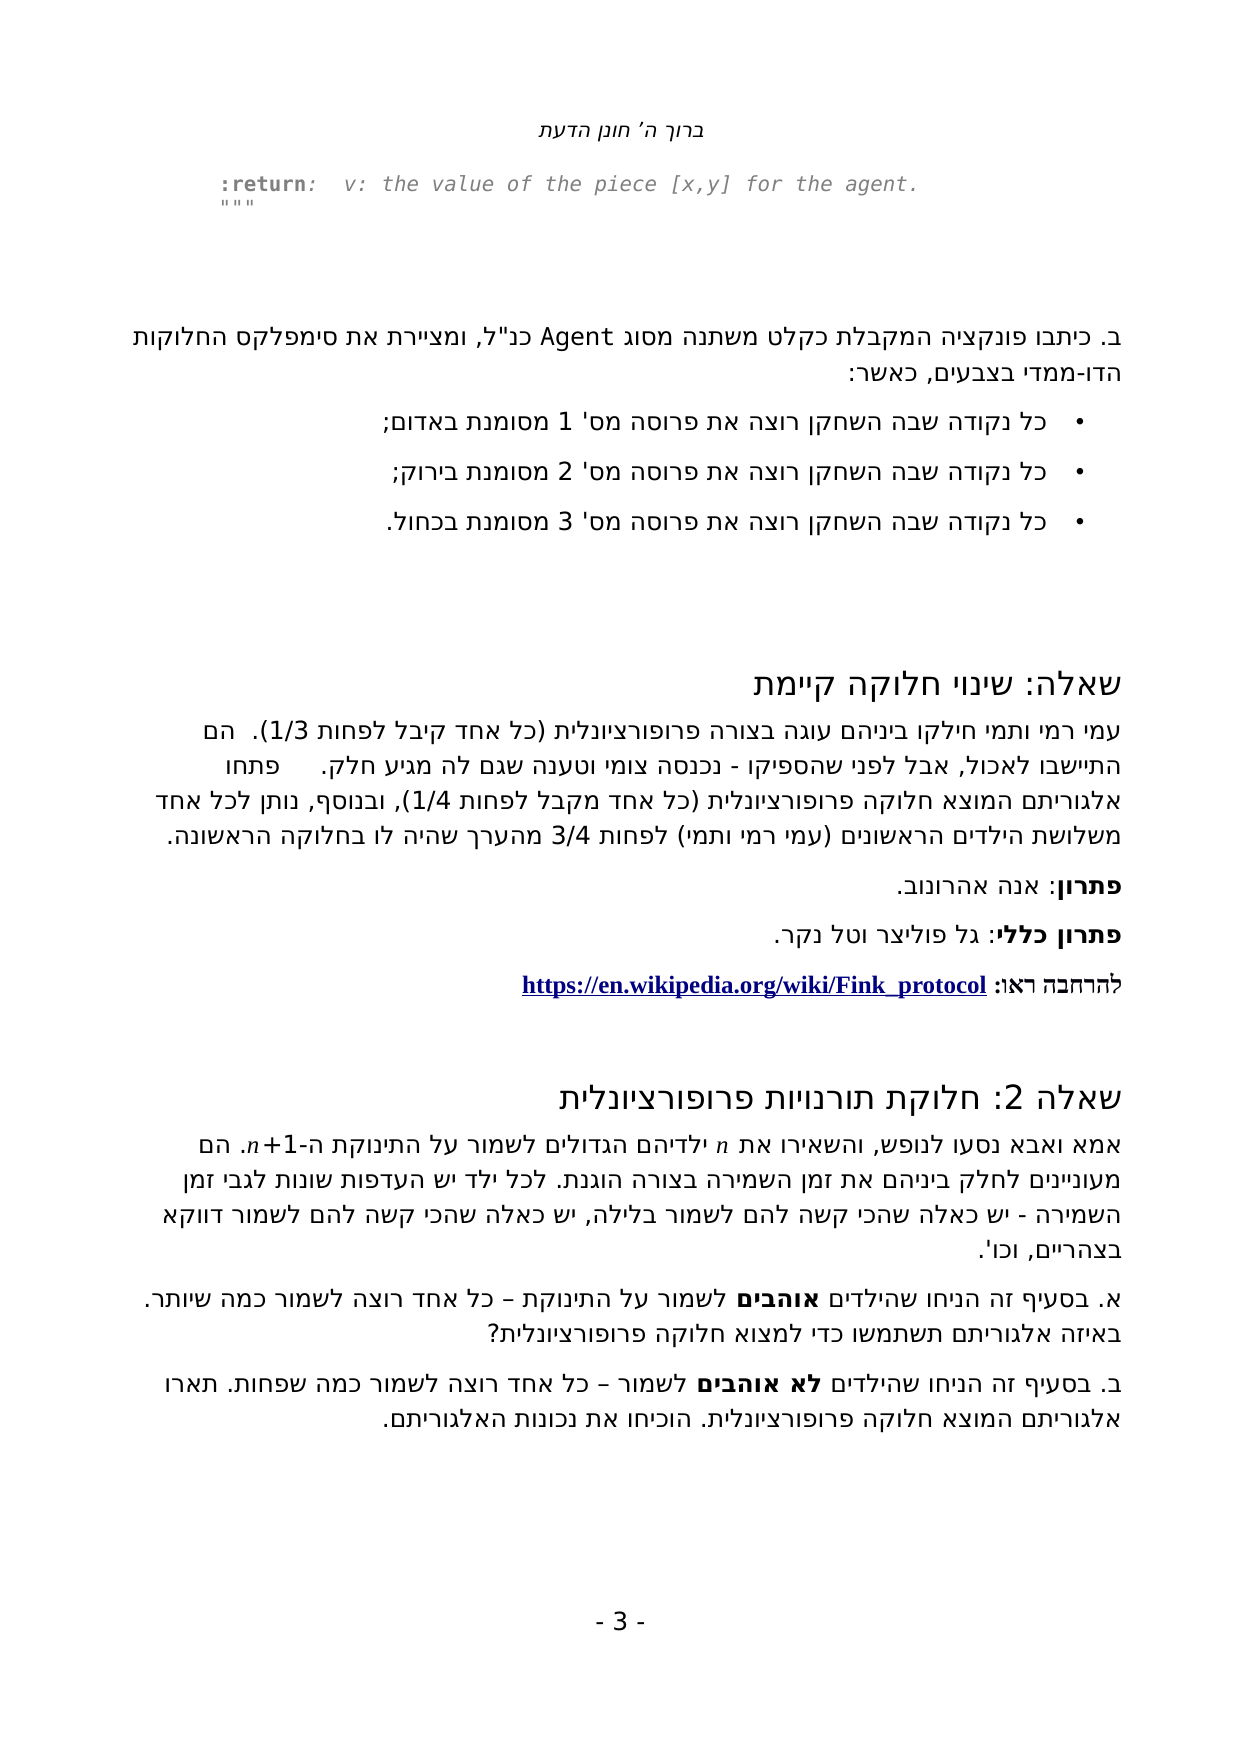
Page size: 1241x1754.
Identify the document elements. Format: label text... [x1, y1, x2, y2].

subtitle שאלה 2: חלוקת תורנויות פרופורציונלית [118, 1078, 1122, 1117]
text עמי רמי ותמי חילקו ביניהם עוגה בצורה פרופורציונלית (כל אחד קיבל לפחות 1/3). הם התיישבו לאכול, אבל לפני שהספיקו - נכנסה צומי וטענה שגם לה מגיע חלק. פתחו אלגוריתם המוצא חלוקה פרופורציונלית (כל אחד מקבל לפחות 1/4), ובנוסף, נותן לכל אחד משלושת הילדים הראשונים (עמי רמי ותמי) לפחות 3/4 מהערך שהיה לו בחלוקה הראשונה. [118, 716, 1122, 850]
text להרחבה ראו: https://en.wikipedia.org/wiki/Fink_protocol [118, 970, 1122, 999]
text פתרון: אנה אהרונוב. [118, 871, 1122, 900]
text :return: v: the value of the piece [x,y] for the agent. """ [118, 172, 1122, 249]
list כל נקודה שבה השחקן רוצה את פרוסה מס' 3 מסומנת בכחול. [118, 507, 1084, 536]
list כל נקודה שבה השחקן רוצה את פרוסה מס' 1 מסומנת באדום; [118, 408, 1084, 437]
list כל נקודה שבה השחקן רוצה את פרוסה מס' 2 מסומנת בירוק; [118, 457, 1084, 486]
text ב. כיתבו פונקציה המקבלת כקלט משתנה מסוג Agent כנ"ל, ומציירת את סימפלקס החלוקות הדו-ממדי בצבעים, כאשר: [118, 318, 1122, 387]
text א. בסעיף זה הניחו שהילדים אוהבים לשמור על התינוקת – כל אחד רוצה לשמור כמה שיותר. באיזה אלגוריתם תשתמשו כדי למצוא חלוקה פרופורציונלית? [118, 1284, 1122, 1349]
subtitle שאלה: שינוי חלוקה קיימת [118, 665, 1122, 704]
text פתרון כללי: גל פוליצר וטל נקר. [118, 920, 1122, 949]
text ב. בסעיף זה הניחו שהילדים לא אוהבים לשמור – כל אחד רוצה לשמור כמה שפחות. תארו אלגוריתם המוצא חלוקה פרופורציונלית. הוכיחו את נכונות האלגוריתם. [118, 1369, 1122, 1433]
text אמא ואבא נסעו לנופש, והשאירו את n ילדיהם הגדולים לשמור על התינוקת ה-1+n. הם מעוניינים לחלק ביניהם את זמן השמירה בצורה הוגנת. לכל ילד יש העדפות שונות לגבי זמן השמירה - יש כאלה שהכי קשה להם לשמור בלילה, יש כאלה שהכי קשה להם לשמור דווקא בצהריים, וכו'. [118, 1130, 1122, 1264]
